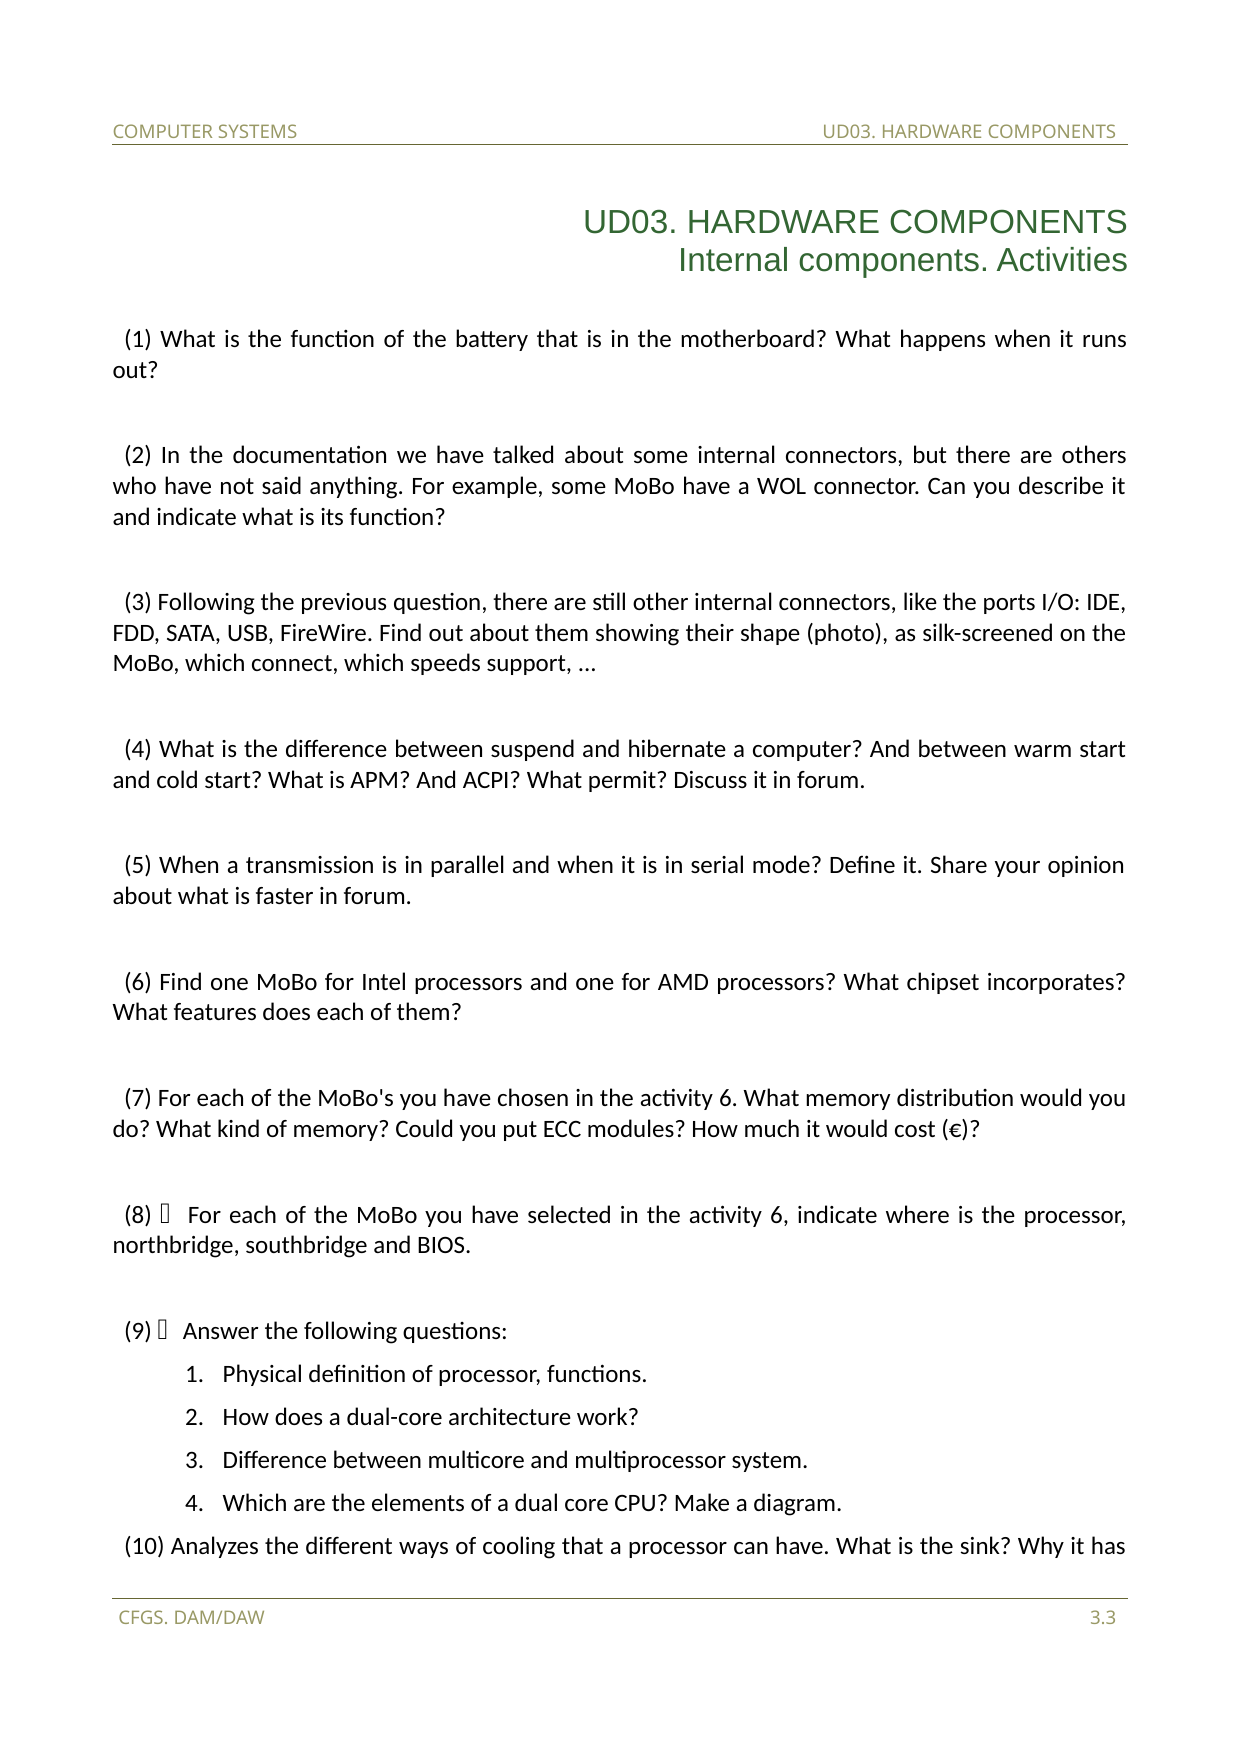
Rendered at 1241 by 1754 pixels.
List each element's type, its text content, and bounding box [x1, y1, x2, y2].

text UD03. Hardware Components [112, 202, 1128, 240]
list Physical definition of processor, functions. [185, 1358, 1128, 1389]
text (3) Following the previous question, there are still other internal connectors, like the ports I/O: IDE, FDD, SATA, USB, FireWire. Find out about them showing their shape (photo), as silk-screened on the MoBo, which connect, which speeds support, ... [112, 586, 1128, 678]
text (7) For each of the MoBo's you have chosen in the activity 6. What memory distribution would you do? What kind of memory? Could you put ECC modules? How much it would cost (€)? [112, 1082, 1128, 1143]
text (6) Find one MoBo for Intel processors and one for AMD processors? What chipset incorporates? What features does each of them? [112, 966, 1128, 1027]
text (2) In the documentation we have talked about some internal connectors, but there are others who have not said anything. For example, some MoBo have a WOL connector. Can you describe it and indicate what is its function? [112, 439, 1128, 531]
list Which are the elements of a dual core CPU? Make a diagram. [185, 1487, 1128, 1517]
text Internal components. Activities [112, 240, 1128, 279]
text (4) What is the difference between suspend and hibernate a computer? And between warm start and cold start? What is APM? And ACPI? What permit? Discuss it in forum. [112, 733, 1128, 794]
text (9)  Answer the following questions: [112, 1315, 1128, 1346]
text (5) When a transmission is in parallel and when it is in serial mode? Define it. Share your opinion about what is faster in forum. [112, 850, 1128, 911]
text (1) What is the function of the battery that is in the motherboard? What happens when it runs out? [112, 323, 1128, 384]
list Difference between multicore and multiprocessor system. [185, 1444, 1128, 1474]
text (8)  For each of the MoBo you have selected in the activity 6, indicate where is the processor, northbridge, southbridge and BIOS. [112, 1199, 1128, 1260]
text (10) Analyzes the different ways of cooling that a processor can have. What is the sink? Why it has [112, 1530, 1128, 1560]
list How does a dual-core architecture work? [185, 1401, 1128, 1432]
